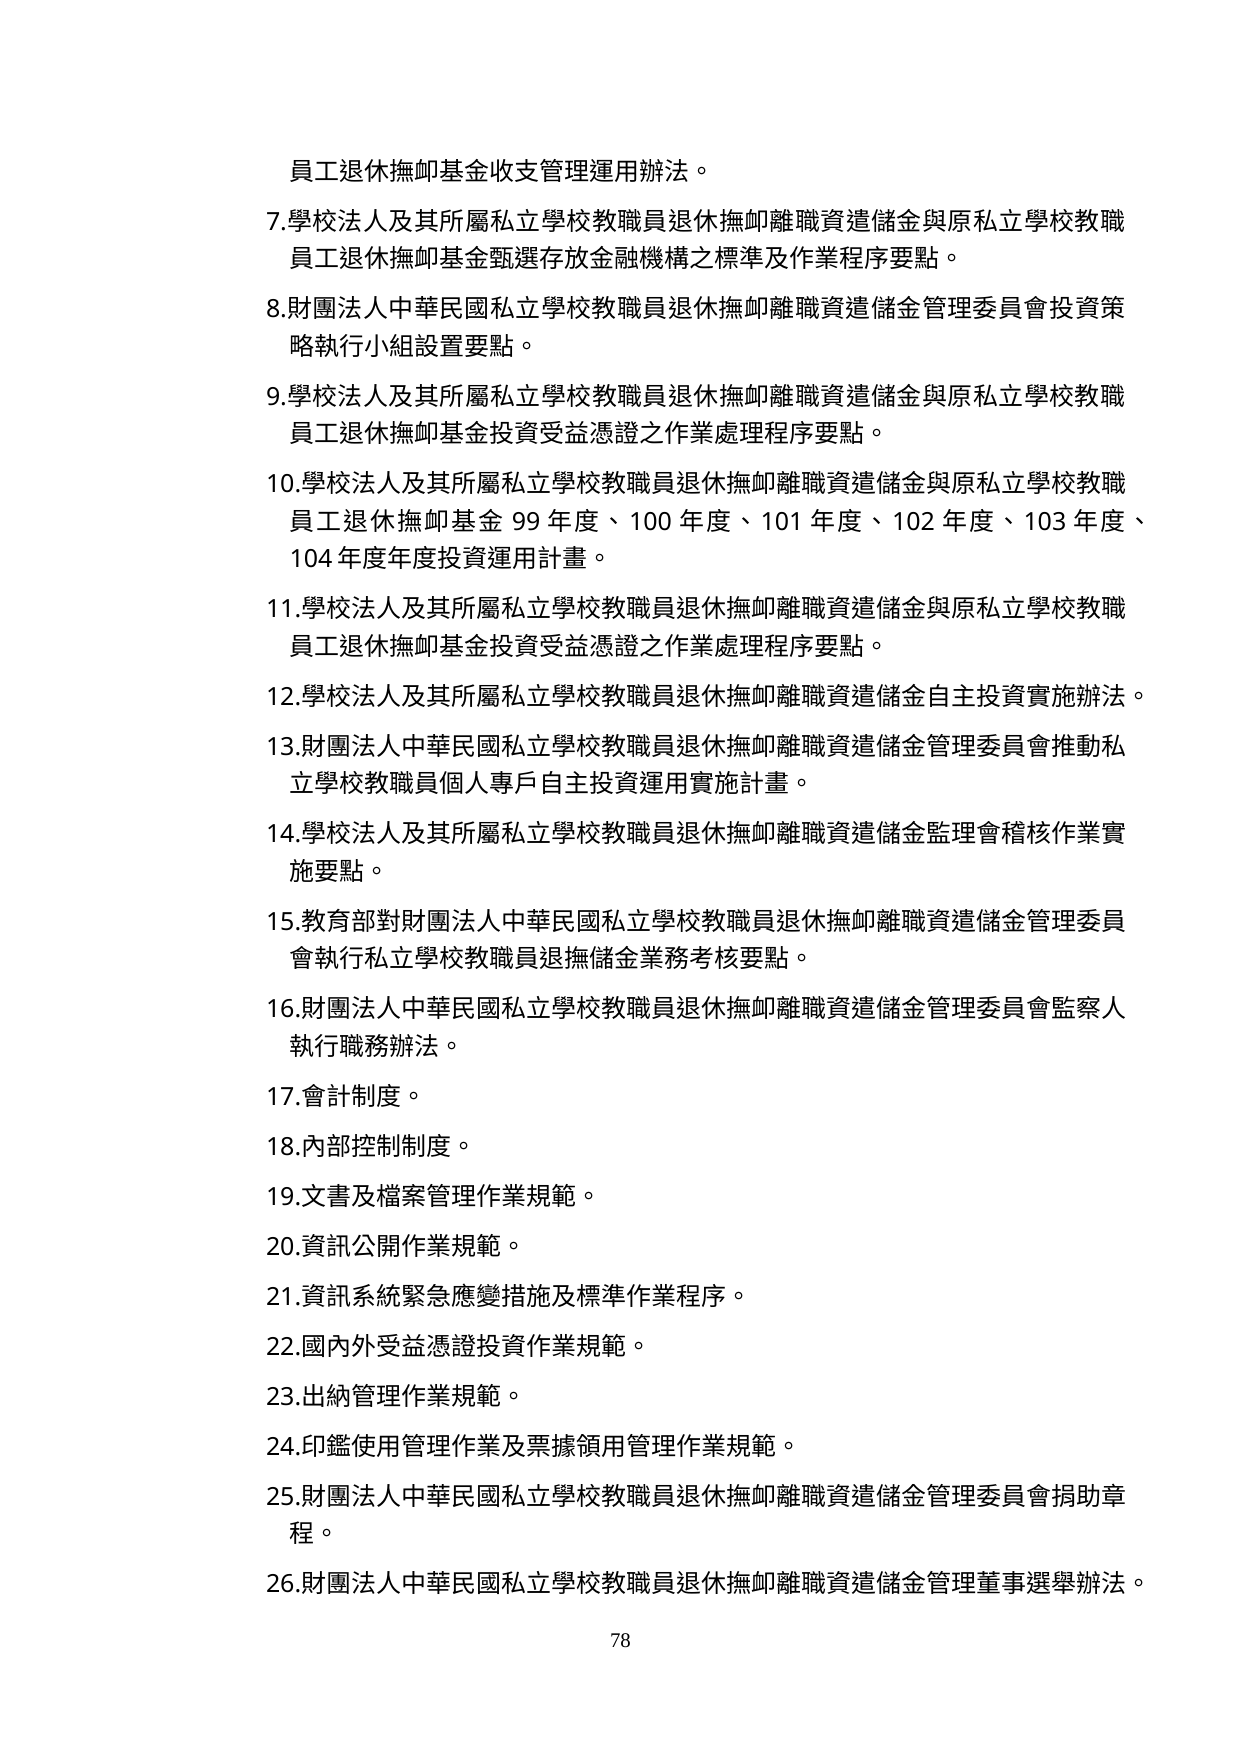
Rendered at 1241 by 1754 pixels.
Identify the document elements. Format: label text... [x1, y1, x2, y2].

list 學校法人及其所屬私立學校教職員退休撫卹離職資遣儲金與原私立學校教職員工退休撫卹基金投資受益憑證之作業處理程序要點。 [266, 375, 1128, 450]
list 財團法人中華民國私立學校教職員退休撫卹離職資遣儲金管理委員會捐助章程。 [266, 1475, 1128, 1550]
list 員工退休撫卹基金收支管理運用辦法。 [266, 150, 1128, 187]
list 出納管理作業規範。 [266, 1375, 1128, 1412]
list 財團法人中華民國私立學校教職員退休撫卹離職資遣儲金管理委員會推動私立學校教職員個人專戶自主投資運用實施計畫。 [266, 725, 1128, 800]
list 學校法人及其所屬私立學校教職員退休撫卹離職資遣儲金與原私立學校教職員工退休撫卹基金99年度、100年度、101年度、102年度、103年度、104年度年度投資運用計畫。 [266, 462, 1128, 575]
list 資訊系統緊急應變措施及標準作業程序。 [266, 1275, 1128, 1312]
list 財團法人中華民國私立學校教職員退休撫卹離職資遣儲金管理委員會投資策略執行小組設置要點。 [266, 287, 1128, 362]
list 學校法人及其所屬私立學校教職員退休撫卹離職資遣儲金自主投資實施辦法。 [266, 675, 1128, 712]
list 國內外受益憑證投資作業規範。 [266, 1325, 1128, 1362]
list 學校法人及其所屬私立學校教職員退休撫卹離職資遣儲金監理會稽核作業實施要點。 [266, 812, 1128, 887]
list 資訊公開作業規範。 [266, 1225, 1128, 1262]
list 文書及檔案管理作業規範。 [266, 1175, 1128, 1212]
list 財團法人中華民國私立學校教職員退休撫卹離職資遣儲金管理董事選舉辦法。 [266, 1562, 1128, 1600]
list 財團法人中華民國私立學校教職員退休撫卹離職資遣儲金管理委員會監察人執行職務辦法。 [266, 987, 1128, 1062]
list 內部控制制度。 [266, 1125, 1128, 1162]
list 學校法人及其所屬私立學校教職員退休撫卹離職資遣儲金與原私立學校教職員工退休撫卹基金甄選存放金融機構之標準及作業程序要點。 [266, 200, 1128, 275]
list 印鑑使用管理作業及票據領用管理作業規範。 [266, 1425, 1128, 1462]
list 教育部對財團法人中華民國私立學校教職員退休撫卹離職資遣儲金管理委員會執行私立學校教職員退撫儲金業務考核要點。 [266, 900, 1128, 975]
list 學校法人及其所屬私立學校教職員退休撫卹離職資遣儲金與原私立學校教職員工退休撫卹基金投資受益憑證之作業處理程序要點。 [266, 587, 1128, 662]
list 會計制度。 [266, 1075, 1128, 1112]
